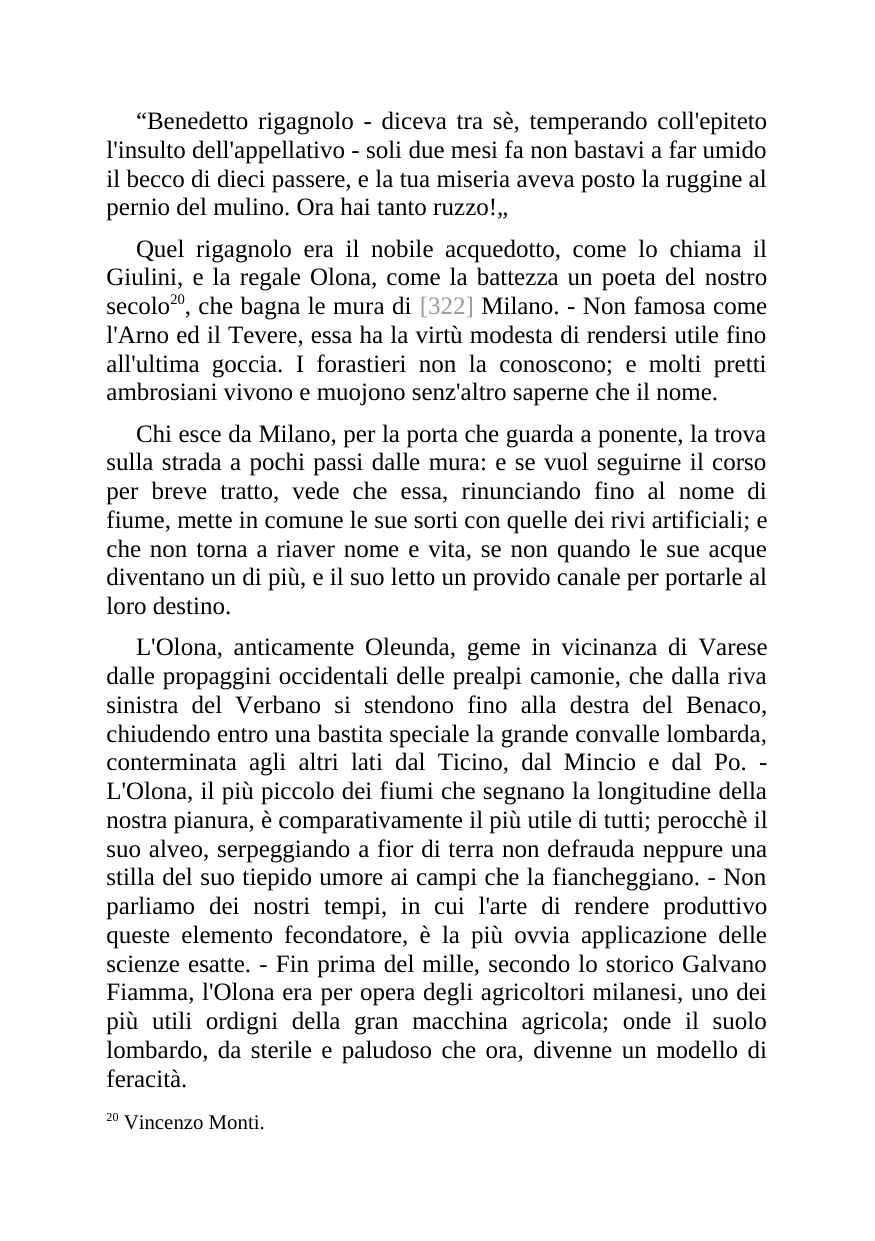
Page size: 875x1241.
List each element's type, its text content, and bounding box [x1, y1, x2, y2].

text Chi esce da Milano, per la porta che guarda a ponente, la trova sulla strada a pochi passi dalle mura: e se vuol seguirne il corso per breve tratto, vede che essa, rinunciando fino al nome di fiume, mette in comune le sue sorti con quelle dei rivi artificiali; e che non torna a riaver nome e vita, se non quando le sue acque diventano un di più, e il suo letto un provido canale per portarle al loro destino. [106, 419, 768, 620]
text Quel rigagnolo era il nobile acquedotto, come lo chiama il Giulini, e la regale Olona, come la battezza un poeta del nostro secolo, che bagna le mura di [322] Milano. - Non famosa come l'Arno ed il Tevere, essa ha la virtù modesta di rendersi utile fino all'ultima goccia. I forastieri non la conoscono; e molti pretti ambrosiani vivono e muojono senz'altro saperne che il nome. [106, 234, 768, 406]
text L'Olona, anticamente Oleunda, geme in vicinanza di Varese dalle propaggini occidentali delle prealpi camonie, che dalla riva sinistra del Verbano si stendono fino alla destra del Benaco, chiudendo entro una bastita speciale la grande convalle lombarda, conterminata agli altri lati dal Ticino, dal Mincio e dal Po. - L'Olona, il più piccolo dei fiumi che segnano la longitudine della nostra pianura, è comparativamente il più utile di tutti; perocchè il suo alveo, serpeggiando a fior di terra non defrauda neppure una stilla del suo tiepido umore ai campi che la fiancheggiano. - Non parliamo dei nostri tempi, in cui l'arte di rendere produttivo queste elemento fecondatore, è la più ovvia applicazione delle scienze esatte. - Fin prima del mille, secondo lo storico Galvano Fiamma, l'Olona era per opera degli agricoltori milanesi, uno dei più utili ordigni della gran macchina agricola; onde il suolo lombardo, da sterile e paludoso che ora, divenne un modello di feracità. [106, 632, 768, 1092]
text “Benedetto rigagnolo - diceva tra sè, temperando coll'epiteto l'insulto dell'appellativo - soli due mesi fa non bastavi a far umido il becco di dieci passere, e la tua miseria aveva posto la ruggine al pernio del mulino. Ora hai tanto ruzzo!„ [106, 106, 768, 221]
text Vincenzo Monti. [106, 1110, 768, 1134]
